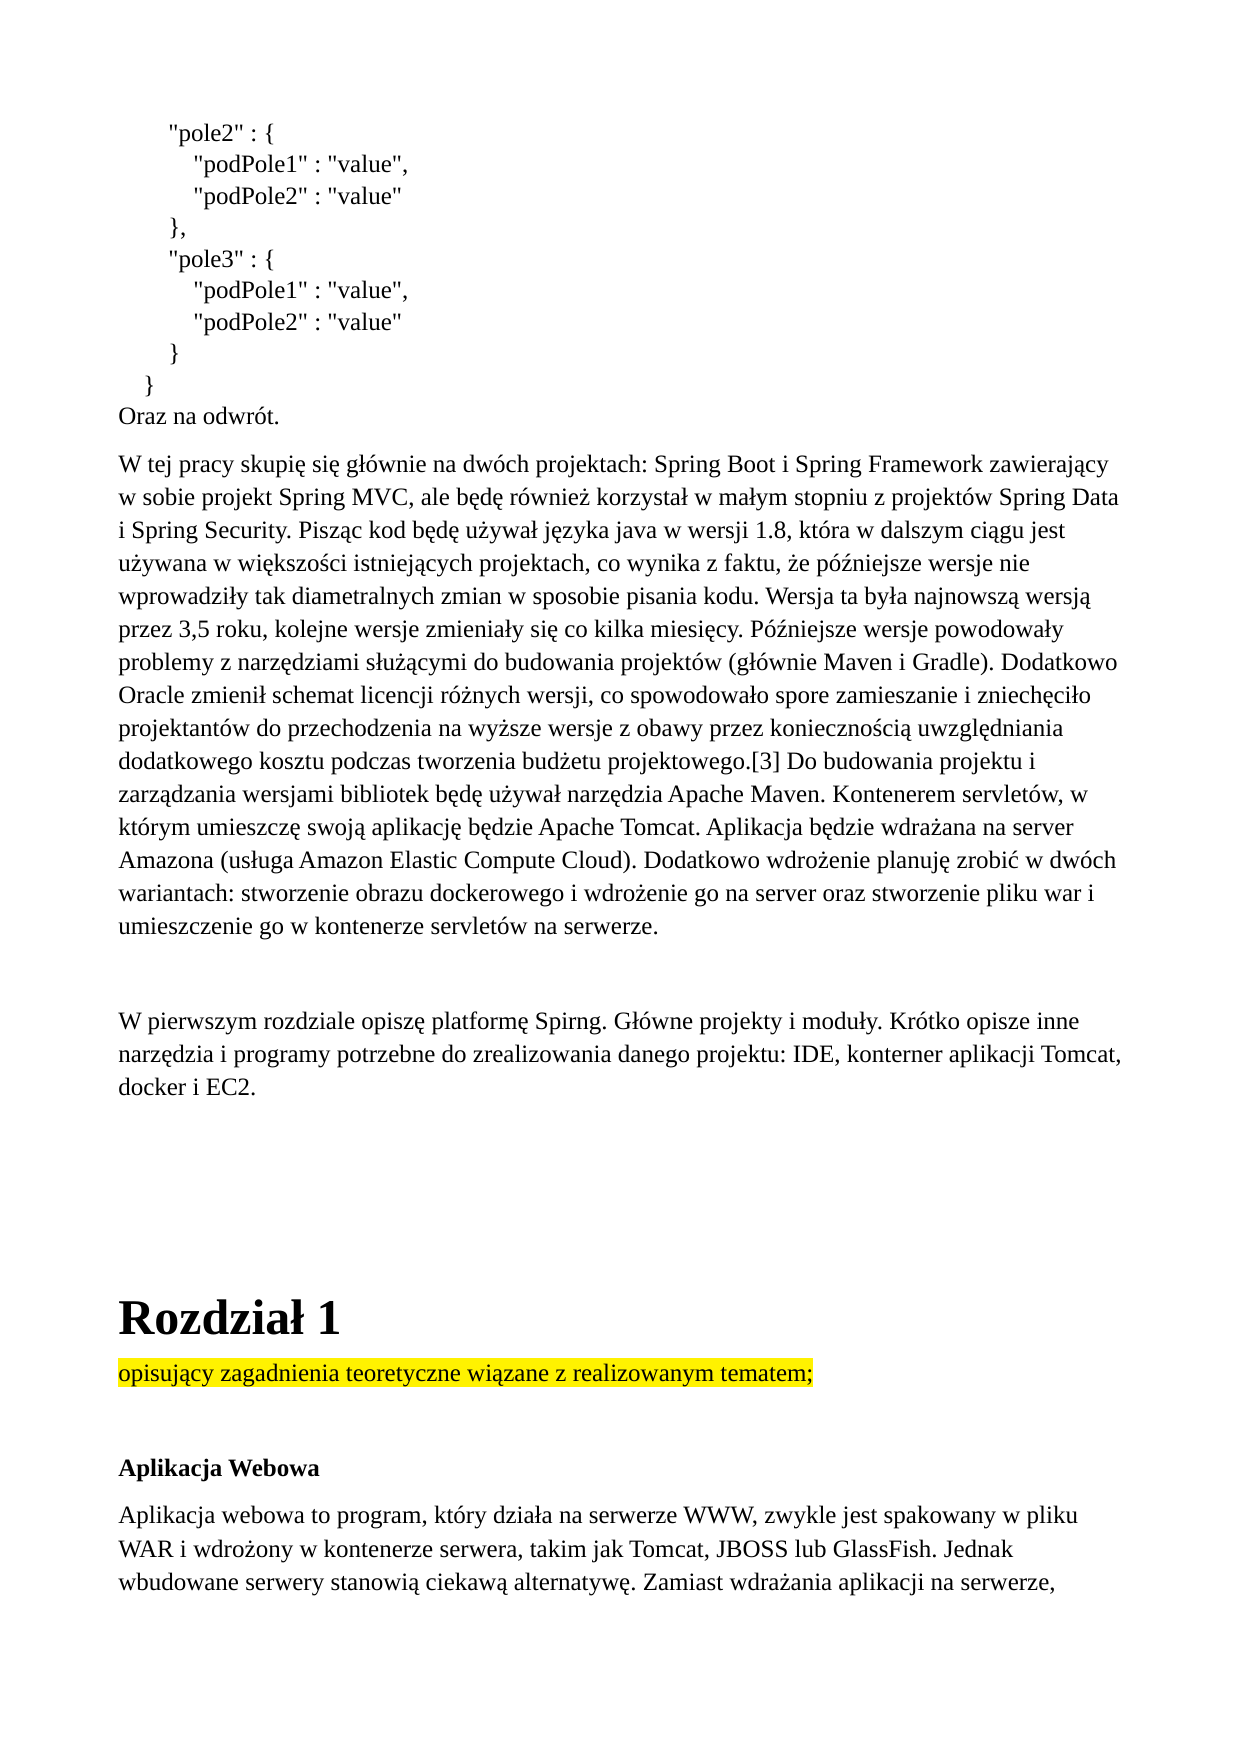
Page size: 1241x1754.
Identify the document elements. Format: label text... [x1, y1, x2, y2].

text opisujący zagadnienia teoretyczne wiązane z realizowanym tematem; [118, 1358, 1122, 1387]
text } [118, 338, 1122, 367]
text "podPole1" : "value", [118, 149, 1122, 178]
text "podPole2" : "value" [118, 181, 1122, 210]
text "podPole2" : "value" [118, 307, 1122, 336]
text W pierwszym rozdziale opiszę platformę Spirng. Główne projekty i moduły. Krótko opisze inne narzędzia i programy potrzebne do zrealizowania danego projektu: IDE, konterner aplikacji Tomcat, docker i EC2. [118, 1006, 1122, 1101]
text } [118, 370, 1122, 398]
text "pole3" : { [118, 244, 1122, 273]
text Oraz na odwrót. [118, 401, 1122, 430]
text W tej pracy skupię się głównie na dwóch projektach: Spring Boot i Spring Framework zawierający w sobie projekt Spring MVC, ale będę również korzystał w małym stopniu z projektów Spring Data i Spring Security. Pisząc kod będę używał języka java w wersji 1.8, która w dalszym ciągu jest używana w większości istniejących projektach, co wynika z faktu, że późniejsze wersje nie wprowadziły tak diametralnych zmian w sposobie pisania kodu. Wersja ta była najnowszą wersją przez 3,5 roku, kolejne wersje zmieniały się co kilka miesięcy. Późniejsze wersje powodowały problemy z narzędziami służącymi do budowania projektów (głównie Maven i Gradle). Dodatkowo Oracle zmienił schemat licencji różnych wersji, co spowodowało spore zamieszanie i zniechęciło projektantów do przechodzenia na wyższe wersje z obawy przez koniecznością uwzględniania dodatkowego kosztu podczas tworzenia budżetu projektowego.[3] Do budowania projektu i zarządzania wersjami bibliotek będę używał narzędzia Apache Maven. Kontenerem servletów, w którym umieszczę swoją aplikację będzie Apache Tomcat. Aplikacja będzie wdrażana na server Amazona (usługa Amazon Elastic Compute Cloud). Dodatkowo wdrożenie planuję zrobić w dwóch wariantach: stworzenie obrazu dockerowego i wdrożenie go na server oraz stworzenie pliku war i umieszczenie go w kontenerze servletów na serwerze. [118, 449, 1122, 940]
text "pole2" : { [118, 118, 1122, 147]
text "podPole1" : "value", [118, 275, 1122, 304]
text }, [118, 212, 1122, 241]
text Aplikacja webowa to program, który działa na serwerze WWW, zwykle jest spakowany w pliku WAR i wdrożony w kontenerze serwera, takim jak Tomcat, JBOSS lub GlassFish. Jednak wbudowane serwery stanowią ciekawą alternatywę. Zamiast wdrażania aplikacji na serwerze, [118, 1501, 1122, 1595]
subtitle Rozdział 1 [118, 1288, 1122, 1345]
text Aplikacja Webowa [118, 1453, 1122, 1482]
